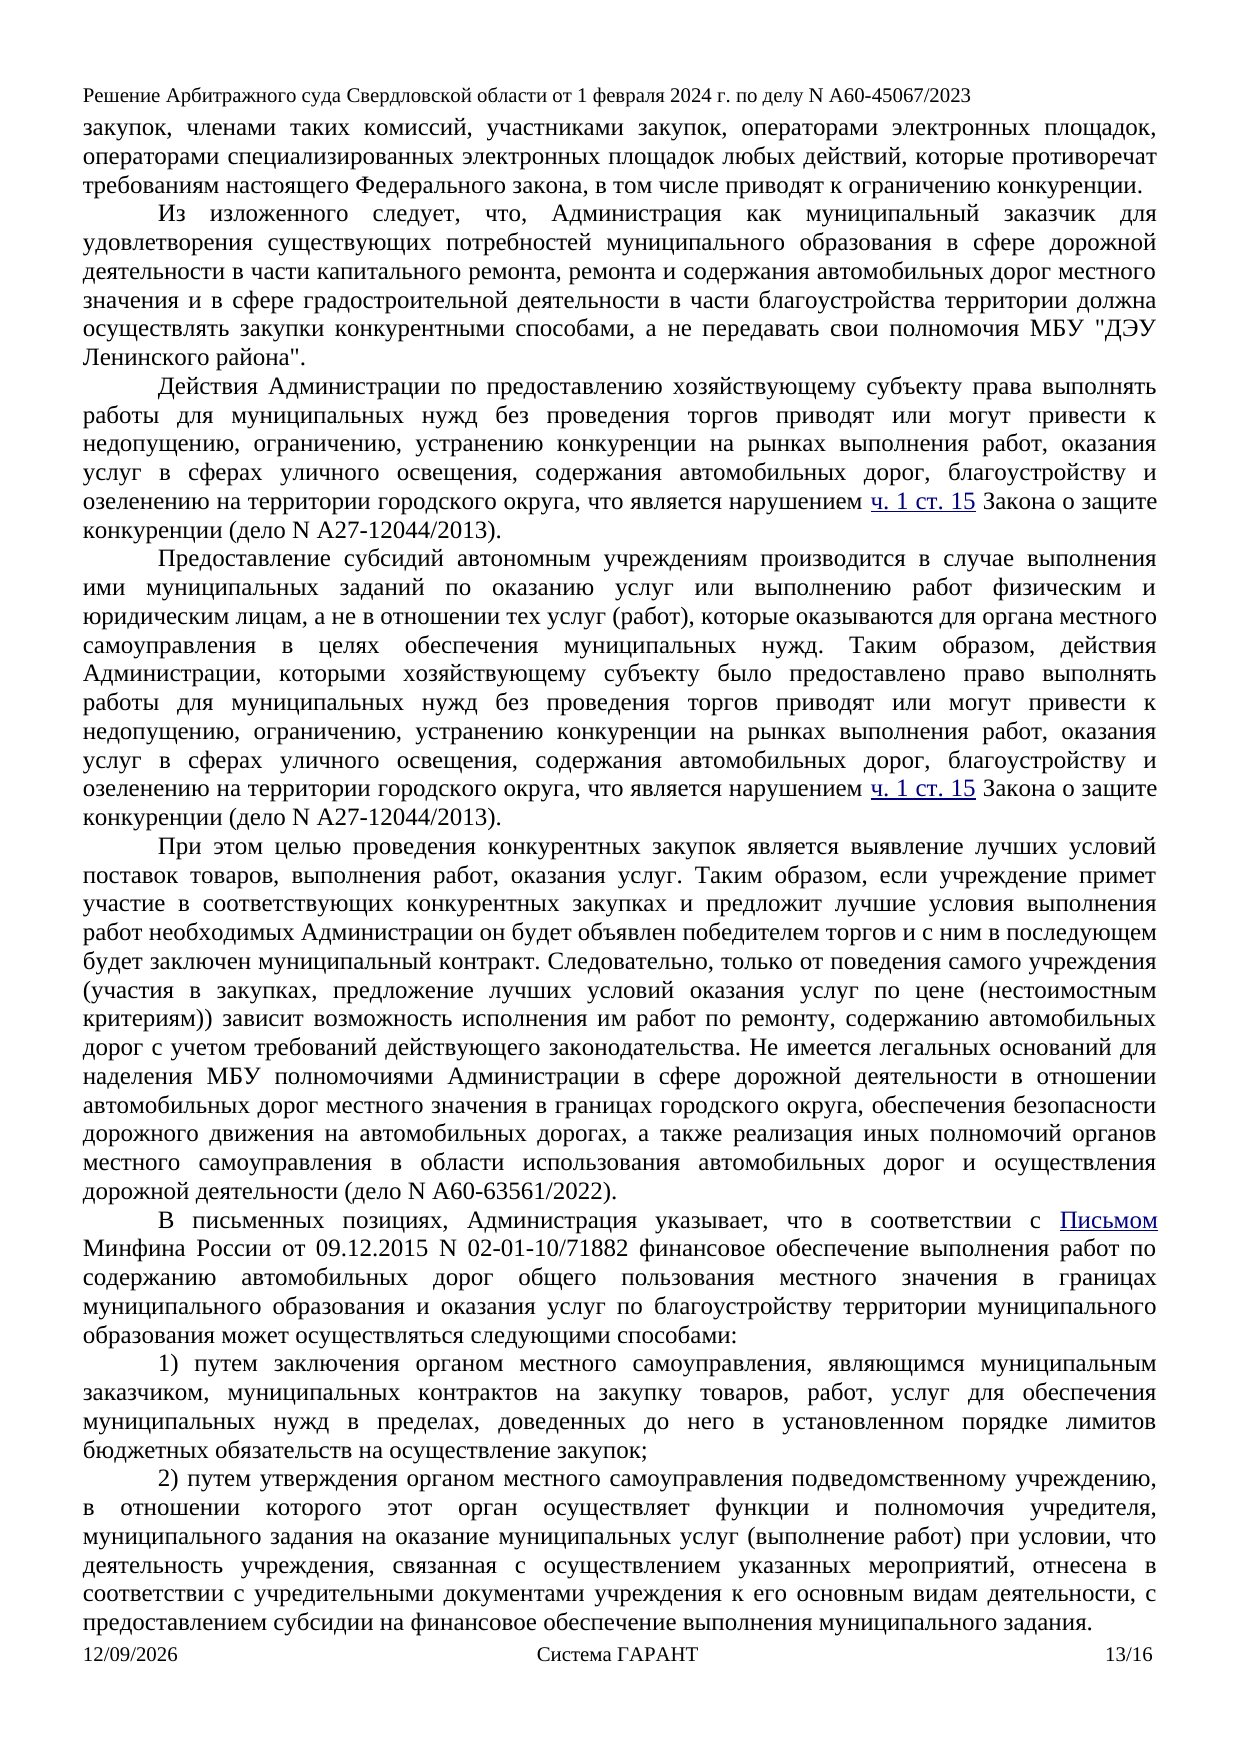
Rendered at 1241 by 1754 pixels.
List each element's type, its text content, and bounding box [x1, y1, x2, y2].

text Действия Администрации по предоставлению хозяйствующему субъекту права выполнять работы для муниципальных нужд без проведения торгов приводят или могут привести к недопущению, ограничению, устранению конкуренции на рынках выполнения работ, оказания услуг в сферах уличного освещения, содержания автомобильных дорог, благоустройству и озеленению на территории городского округа, что является нарушением ч. 1 ст. 15 Закона о защите конкуренции (дело N А27-12044/2013). [83, 371, 1157, 543]
text Из изложенного следует, что, Администрация как муниципальный заказчик для удовлетворения существующих потребностей муниципального образования в сфере дорожной деятельности в части капитального ремонта, ремонта и содержания автомобильных дорог местного значения и в сфере градостроительной деятельности в части благоустройства территории должна осуществлять закупки конкурентными способами, а не передавать свои полномочия МБУ "ДЭУ Ленинского района". [83, 198, 1157, 371]
text Предоставление субсидий автономным учреждениям производится в случае выполнения ими муниципальных заданий по оказанию услуг или выполнению работ физическим и юридическим лицам, а не в отношении тех услуг (работ), которые оказываются для органа местного самоуправления в целях обеспечения муниципальных нужд. Таким образом, действия Администрации, которыми хозяйствующему субъекту было предоставлено право выполнять работы для муниципальных нужд без проведения торгов приводят или могут привести к недопущению, ограничению, устранению конкуренции на рынках выполнения работ, оказания услуг в сферах уличного освещения, содержания автомобильных дорог, благоустройству и озеленению на территории городского округа, что является нарушением ч. 1 ст. 15 Закона о защите конкуренции (дело N А27-12044/2013). [83, 543, 1157, 831]
text 2) путем утверждения органом местного самоуправления подведомственному учреждению, в отношении которого этот орган осуществляет функции и полномочия учредителя, муниципального задания на оказание муниципальных услуг (выполнение работ) при условии, что деятельность учреждения, связанная с осуществлением указанных мероприятий, отнесена в соответствии с учредительными документами учреждения к его основным видам деятельности, с предоставлением субсидии на финансовое обеспечение выполнения муниципального задания. [83, 1463, 1157, 1636]
text В письменных позициях, Администрация указывает, что в соответствии с Письмом Минфина России от 09.12.2015 N 02-01-10/71882 финансовое обеспечение выполнения работ по содержанию автомобильных дорог общего пользования местного значения в границах муниципального образования и оказания услуг по благоустройству территории муниципального образования может осуществляться следующими способами: [83, 1205, 1157, 1348]
text При этом целью проведения конкурентных закупок является выявление лучших условий поставок товаров, выполнения работ, оказания услуг. Таким образом, если учреждение примет участие в соответствующих конкурентных закупках и предложит лучшие условия выполнения работ необходимых Администрации он будет объявлен победителем торгов и с ним в последующем будет заключен муниципальный контракт. Следовательно, только от поведения самого учреждения (участия в закупках, предложение лучших условий оказания услуг по цене (нестоимостным критериям)) зависит возможность исполнения им работ по ремонту, содержанию автомобильных дорог с учетом требований действующего законодательства. Не имеется легальных оснований для наделения МБУ полномочиями Администрации в сфере дорожной деятельности в отношении автомобильных дорог местного значения в границах городского округа, обеспечения безопасности дорожного движения на автомобильных дорогах, а также реализация иных полномочий органов местного самоуправления в области использования автомобильных дорог и осуществления дорожной деятельности (дело N А60-63561/2022). [83, 831, 1157, 1205]
text закупок, членами таких комиссий, участниками закупок, операторами электронных площадок, операторами специализированных электронных площадок любых действий, которые противоречат требованиям настоящего Федерального закона, в том числе приводят к ограничению конкуренции. [83, 112, 1157, 198]
text 1) путем заключения органом местного самоуправления, являющимся муниципальным заказчиком, муниципальных контрактов на закупку товаров, работ, услуг для обеспечения муниципальных нужд в пределах, доведенных до него в установленном порядке лимитов бюджетных обязательств на осуществление закупок; [83, 1348, 1157, 1463]
